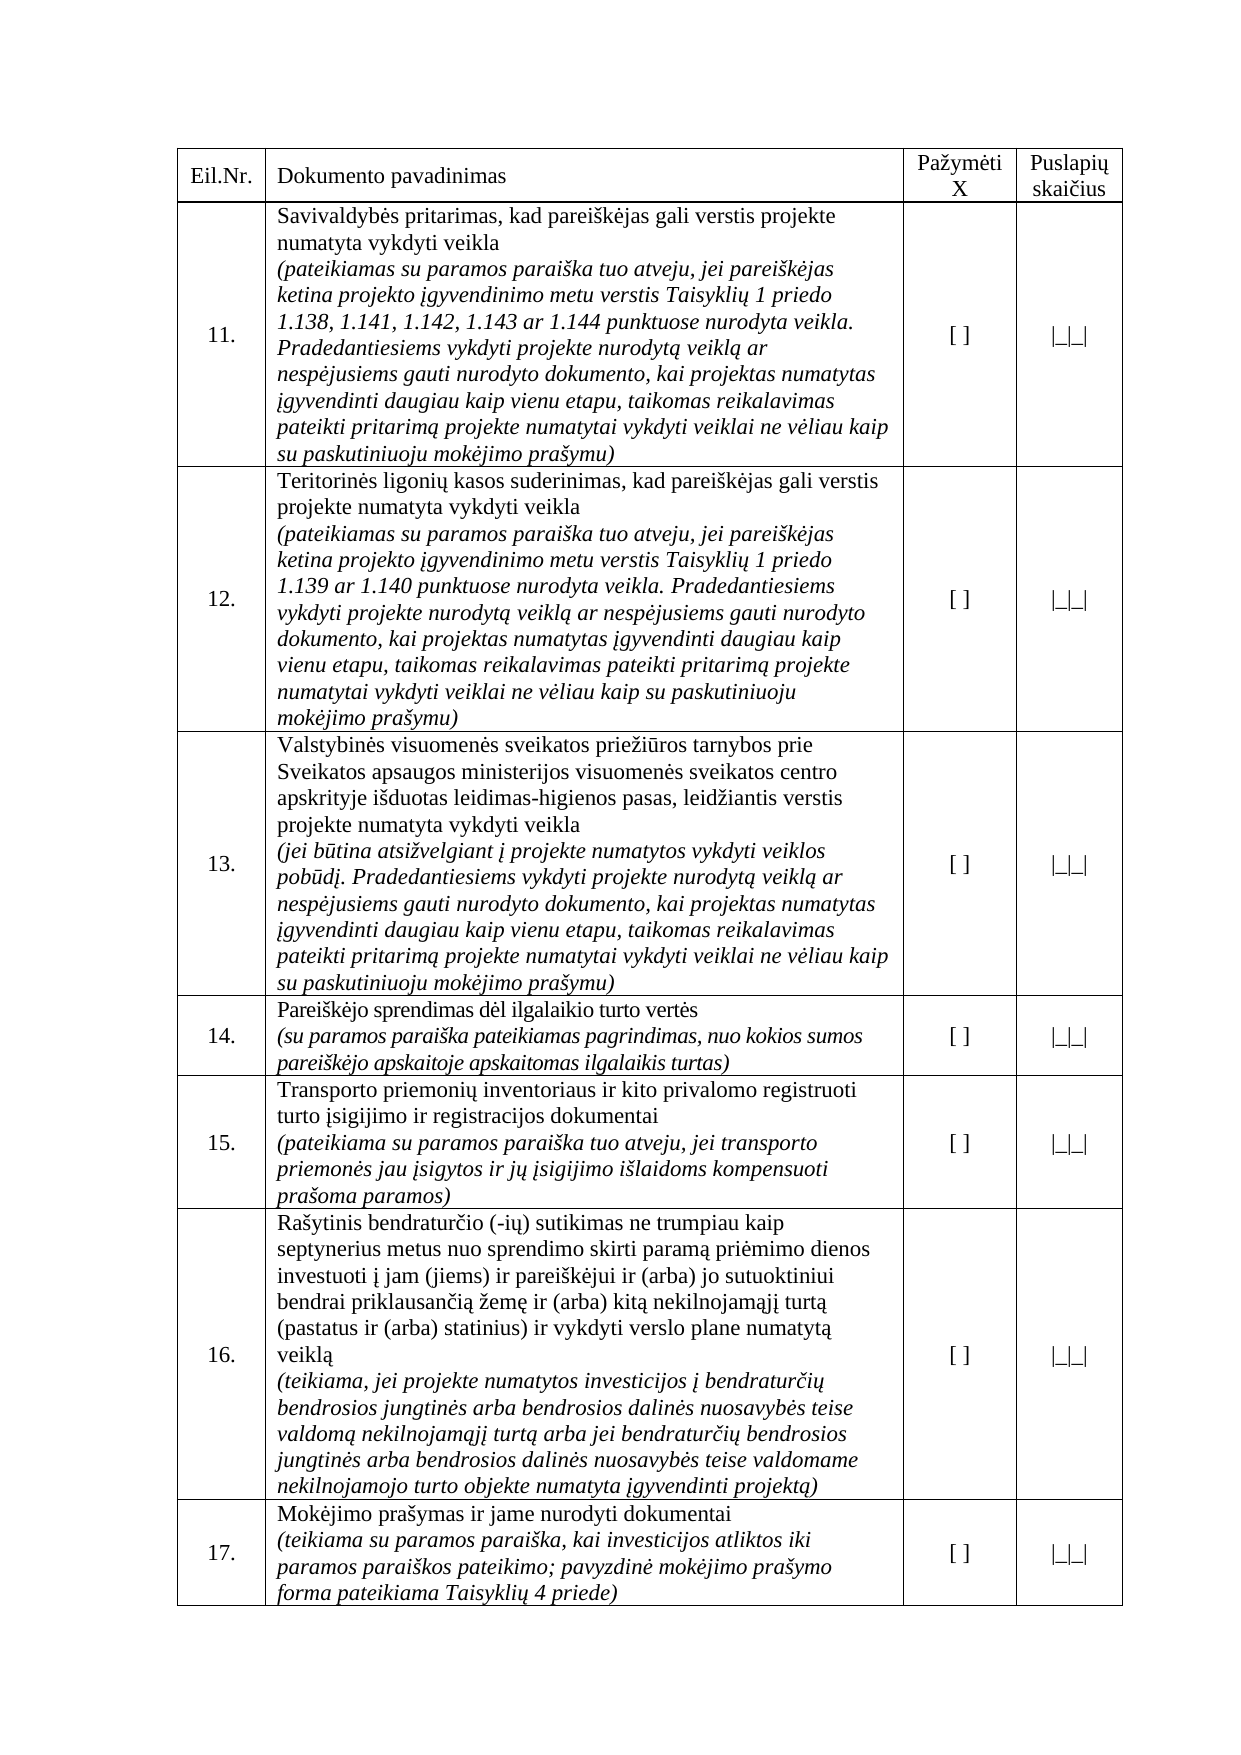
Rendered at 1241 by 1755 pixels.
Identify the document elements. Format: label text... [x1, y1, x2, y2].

table_cell Pareiškėjo sprendimas dėl ilgalaikio turto vertės (su paramos paraiška pateikiamas pagrindimas, nuo kokios sumos pareiškėjo apskaitoje apskaitomas ilgalaikis turtas) [266, 996, 903, 1075]
table_cell |_|_| [1017, 1076, 1122, 1208]
table_cell Transporto priemonių inventoriaus ir kito privalomo registruoti turto įsigijimo ir registracijos dokumentai (pateikiama su paramos paraiška tuo atveju, jei transporto priemonės jau įsigytos ir jų įsigijimo išlaidoms kompensuoti prašoma paramos) [266, 1076, 903, 1208]
table_cell [ ][] [904, 1500, 1016, 1605]
table_cell [ ][] [904, 732, 1016, 995]
table_cell Mokėjimo prašymas ir jame nurodyti dokumentai (teikiama su paramos paraiška, kai investicijos atliktos iki paramos paraiškos pateikimo; pavyzdinė mokėjimo prašymo forma pateikiama Taisyklių 4 priede) [266, 1500, 903, 1605]
table_cell [ ][] [904, 203, 1016, 466]
table_cell 16. [178, 1209, 265, 1499]
table_cell 15. [178, 1076, 265, 1208]
table_header Puslapių skaičius [1017, 149, 1122, 201]
table_cell Valstybinės visuomenės sveikatos priežiūros tarnybos prie Sveikatos apsaugos ministerijos visuomenės sveikatos centro apskrityje išduotas leidimas-higienos pasas, leidžiantis verstis projekte numatyta vykdyti veikla (jei būtina atsižvelgiant į projekte numatytos vykdyti veiklos pobūdį. Pradedantiesiems vykdyti projekte nurodytą veiklą ar nespėjusiems gauti nurodyto dokumento, kai projektas numatytas įgyvendinti daugiau kaip vienu etapu, taikomas reikalavimas pateikti pritarimą projekte numatytai vykdyti veiklai ne vėliau kaip su paskutiniuoju mokėjimo prašymu) [266, 732, 903, 995]
table_cell 13. [178, 732, 265, 995]
table_cell |_|_| [1017, 996, 1122, 1075]
table_cell |_|_| [1017, 732, 1122, 995]
table_cell Savivaldybės pritarimas, kad pareiškėjas gali verstis projekte numatyta vykdyti veikla (pateikiamas su paramos paraiška tuo atveju, jei pareiškėjas ketina projekto įgyvendinimo metu verstis Taisyklių 1 priedo 1.138, 1.141, 1.142, 1.143 ar 1.144 punktuose nurodyta veikla. Pradedantiesiems vykdyti projekte nurodytą veiklą ar nespėjusiems gauti nurodyto dokumento, kai projektas numatytas įgyvendinti daugiau kaip vienu etapu, taikomas reikalavimas pateikti pritarimą projekte numatytai vykdyti veiklai ne vėliau kaip su paskutiniuoju mokėjimo prašymu) [266, 203, 903, 466]
table_header Pažymėti X [904, 149, 1016, 201]
table_cell Teritorinės ligonių kasos suderinimas, kad pareiškėjas gali verstis projekte numatyta vykdyti veikla (pateikiamas su paramos paraiška tuo atveju, jei pareiškėjas ketina projekto įgyvendinimo metu verstis Taisyklių 1 priedo 1.139 ar 1.140 punktuose nurodyta veikla. Pradedantiesiems vykdyti projekte nurodytą veiklą ar nespėjusiems gauti nurodyto dokumento, kai projektas numatytas įgyvendinti daugiau kaip vienu etapu, taikomas reikalavimas pateikti pritarimą projekte numatytai vykdyti veiklai ne vėliau kaip su paskutiniuoju mokėjimo prašymu) [266, 467, 903, 731]
table_cell Rašytinis bendraturčio (-ių) sutikimas ne trumpiau kaip septynerius metus nuo sprendimo skirti paramą priėmimo dienos investuoti į jam (jiems) ir pareiškėjui ir (arba) jo sutuoktiniui bendrai priklausančią žemę ir (arba) kitą nekilnojamąjį turtą (pastatus ir (arba) statinius) ir vykdyti verslo plane numatytą veiklą (teikiama, jei projekte numatytos investicijos į bendraturčių bendrosios jungtinės arba bendrosios dalinės nuosavybės teise valdomą nekilnojamąjį turtą arba jei bendraturčių bendrosios jungtinės arba bendrosios dalinės nuosavybės teise valdomame nekilnojamojo turto objekte numatyta įgyvendinti projektą) [266, 1209, 903, 1499]
table_header Eil.Nr. [178, 149, 265, 201]
table_cell [ ][] [904, 1076, 1016, 1208]
table_cell |_|_| [1017, 203, 1122, 466]
table_cell 11. [178, 203, 265, 466]
table_cell |_|_| [1017, 467, 1122, 731]
table_cell 12. [178, 467, 265, 731]
table_cell [ ][] [904, 996, 1016, 1075]
table_cell [ ][] [904, 467, 1016, 731]
table_cell |_|_| [1017, 1500, 1122, 1605]
table_cell 14. [178, 996, 265, 1075]
table_cell |_|_| [1017, 1209, 1122, 1499]
table_header Dokumento pavadinimas [266, 149, 903, 201]
table_cell 17. [178, 1500, 265, 1605]
table_cell [ ][] [904, 1209, 1016, 1499]
